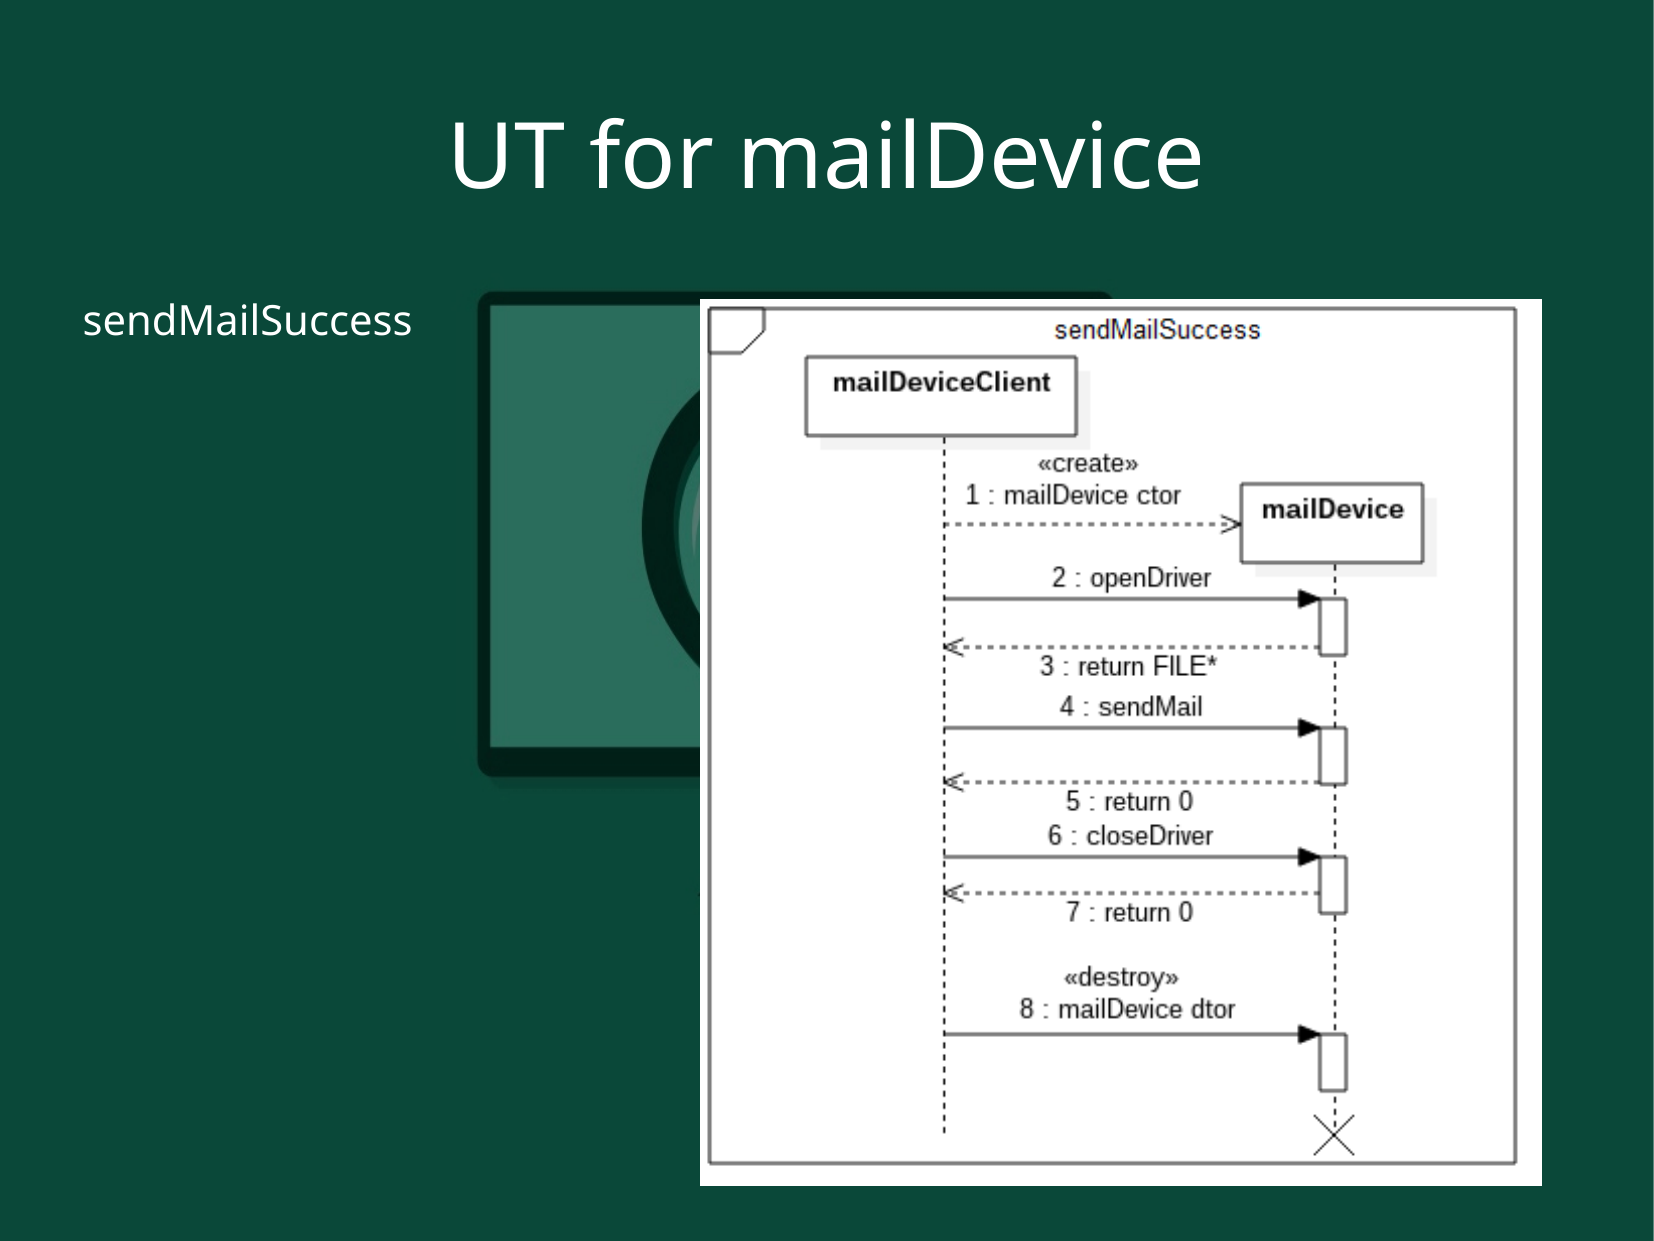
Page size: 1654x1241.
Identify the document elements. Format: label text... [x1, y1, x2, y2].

list sendMailSuccess [82, 290, 809, 1010]
title UT for mailDevice [82, 49, 1571, 257]
picture [0, 0, 1654, 1241]
